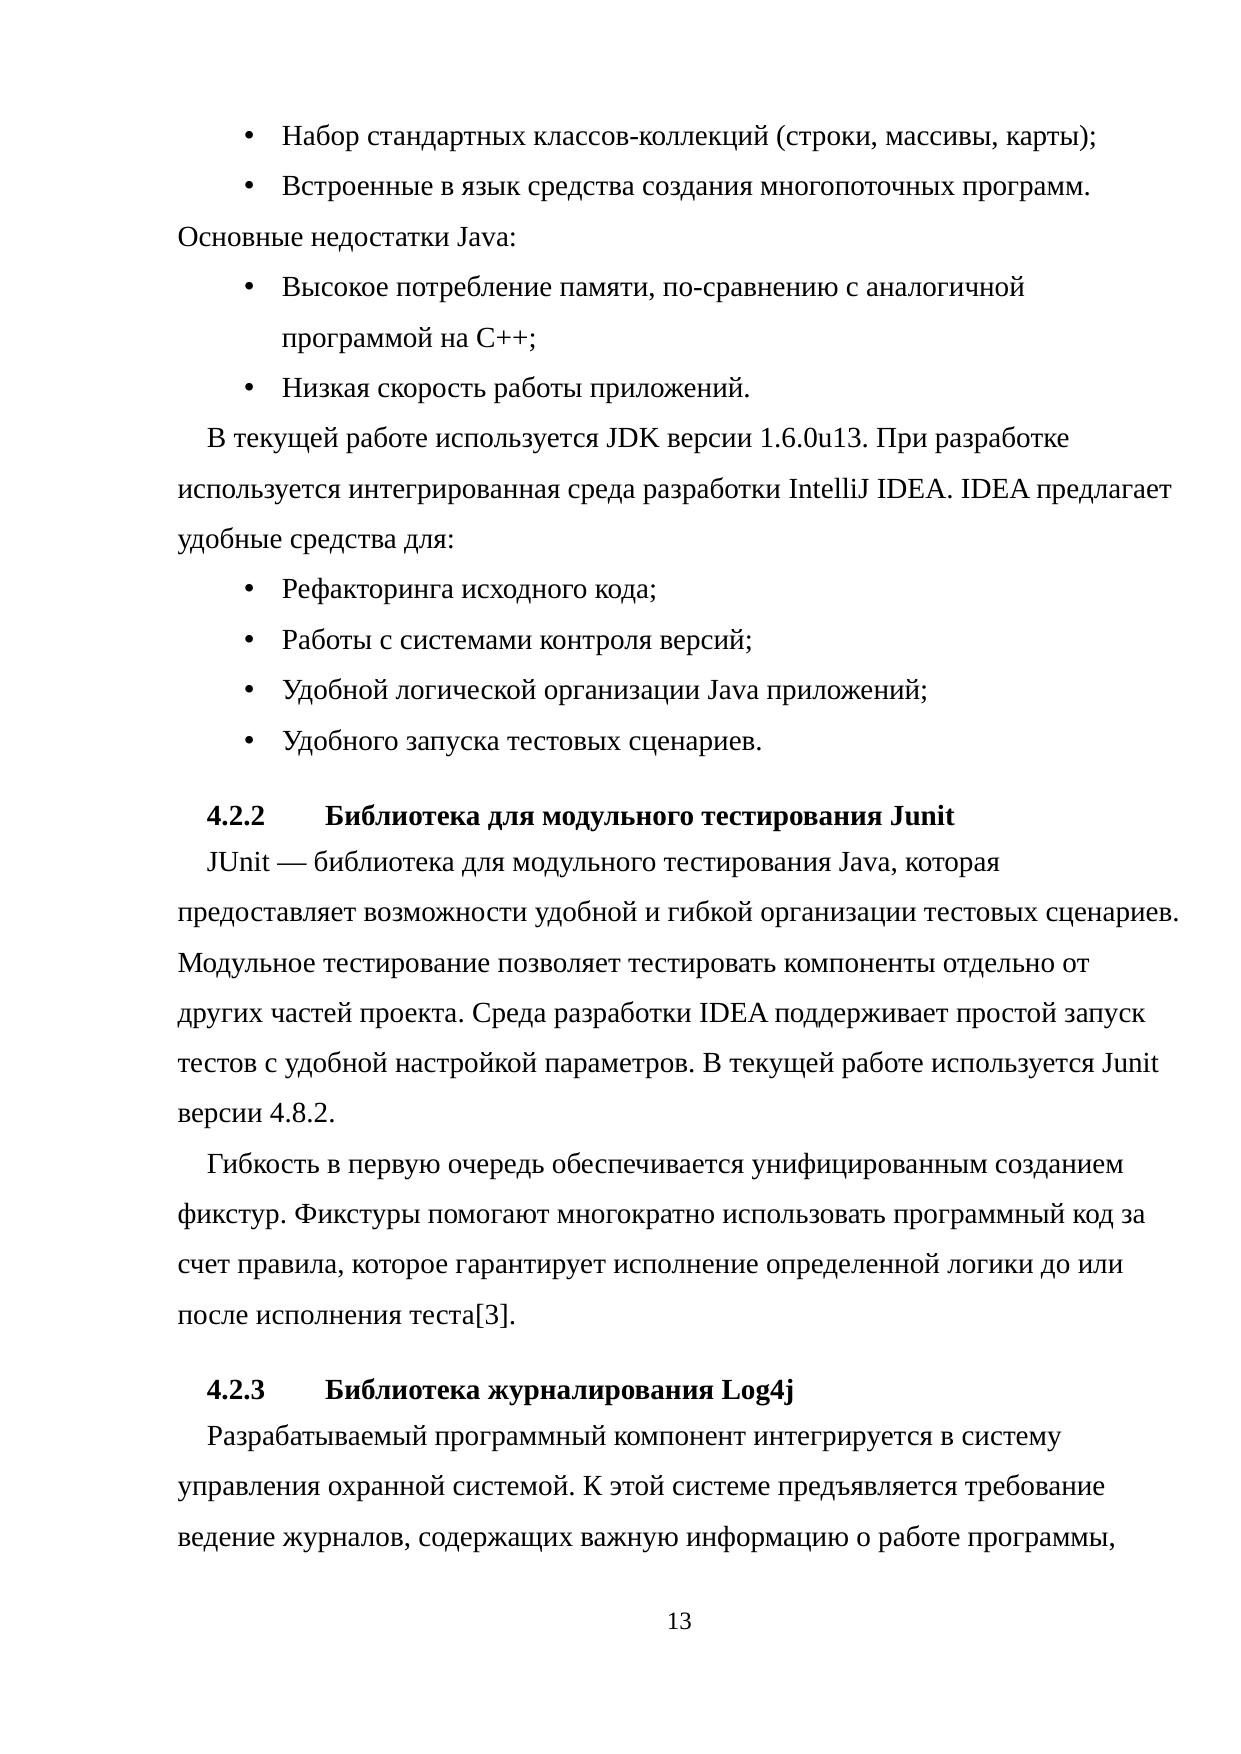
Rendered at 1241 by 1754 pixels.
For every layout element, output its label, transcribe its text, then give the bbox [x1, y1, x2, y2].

list Высокое потребление памяти, по-сравнению с аналогичной программой на C++; [244, 269, 1181, 353]
list Низкая скорость работы приложений. [244, 370, 1181, 404]
list Рефакторинга исходного кода; [244, 571, 1181, 605]
text Разрабатываемый программный компонент интегрируется в систему управления охранной системой. К этой системе предъявляется требование ведение журналов, содержащих важную информацию о работе программы, [177, 1418, 1181, 1552]
subtitle Библиотека журналирования Log4j [177, 1372, 1181, 1406]
text В текущей работе используется JDK версии 1.6.0u13. При разработке используется интегрированная среда разработки IntelliJ IDEA. IDEA предлагает удобные средства для: [177, 420, 1181, 554]
list Набор стандартных классов-коллекций (строки, массивы, карты); [244, 118, 1181, 152]
list Встроенные в язык средства создания многопоточных программ. [244, 168, 1181, 202]
list Удобной логической организации Java приложений; [244, 672, 1181, 706]
text Гибкость в первую очередь обеспечивается унифицированным созданием фикстур. Фикстуры помогают многократно использовать программный код за счет правила, которое гарантирует исполнение определенной логики до или после исполнения теста[3]. [177, 1146, 1181, 1330]
list Работы с системами контроля версий; [244, 622, 1181, 655]
list Основные недостатки Java: [177, 219, 1181, 252]
text JUnit — библиотека для модульного тестирования Java, которая предоставляет возможности удобной и гибкой организации тестовых сценариев. Модульное тестирование позволяет тестировать компоненты отдельно от других частей проекта. Среда разработки IDEA поддерживает простой запуск тестов с удобной настройкой параметров. В текущей работе используется Junit версии 4.8.2. [177, 844, 1181, 1129]
list Удобного запуска тестовых сценариев. [244, 723, 1181, 756]
subtitle Библиотека для модульного тестирования Junit [177, 798, 1181, 832]
